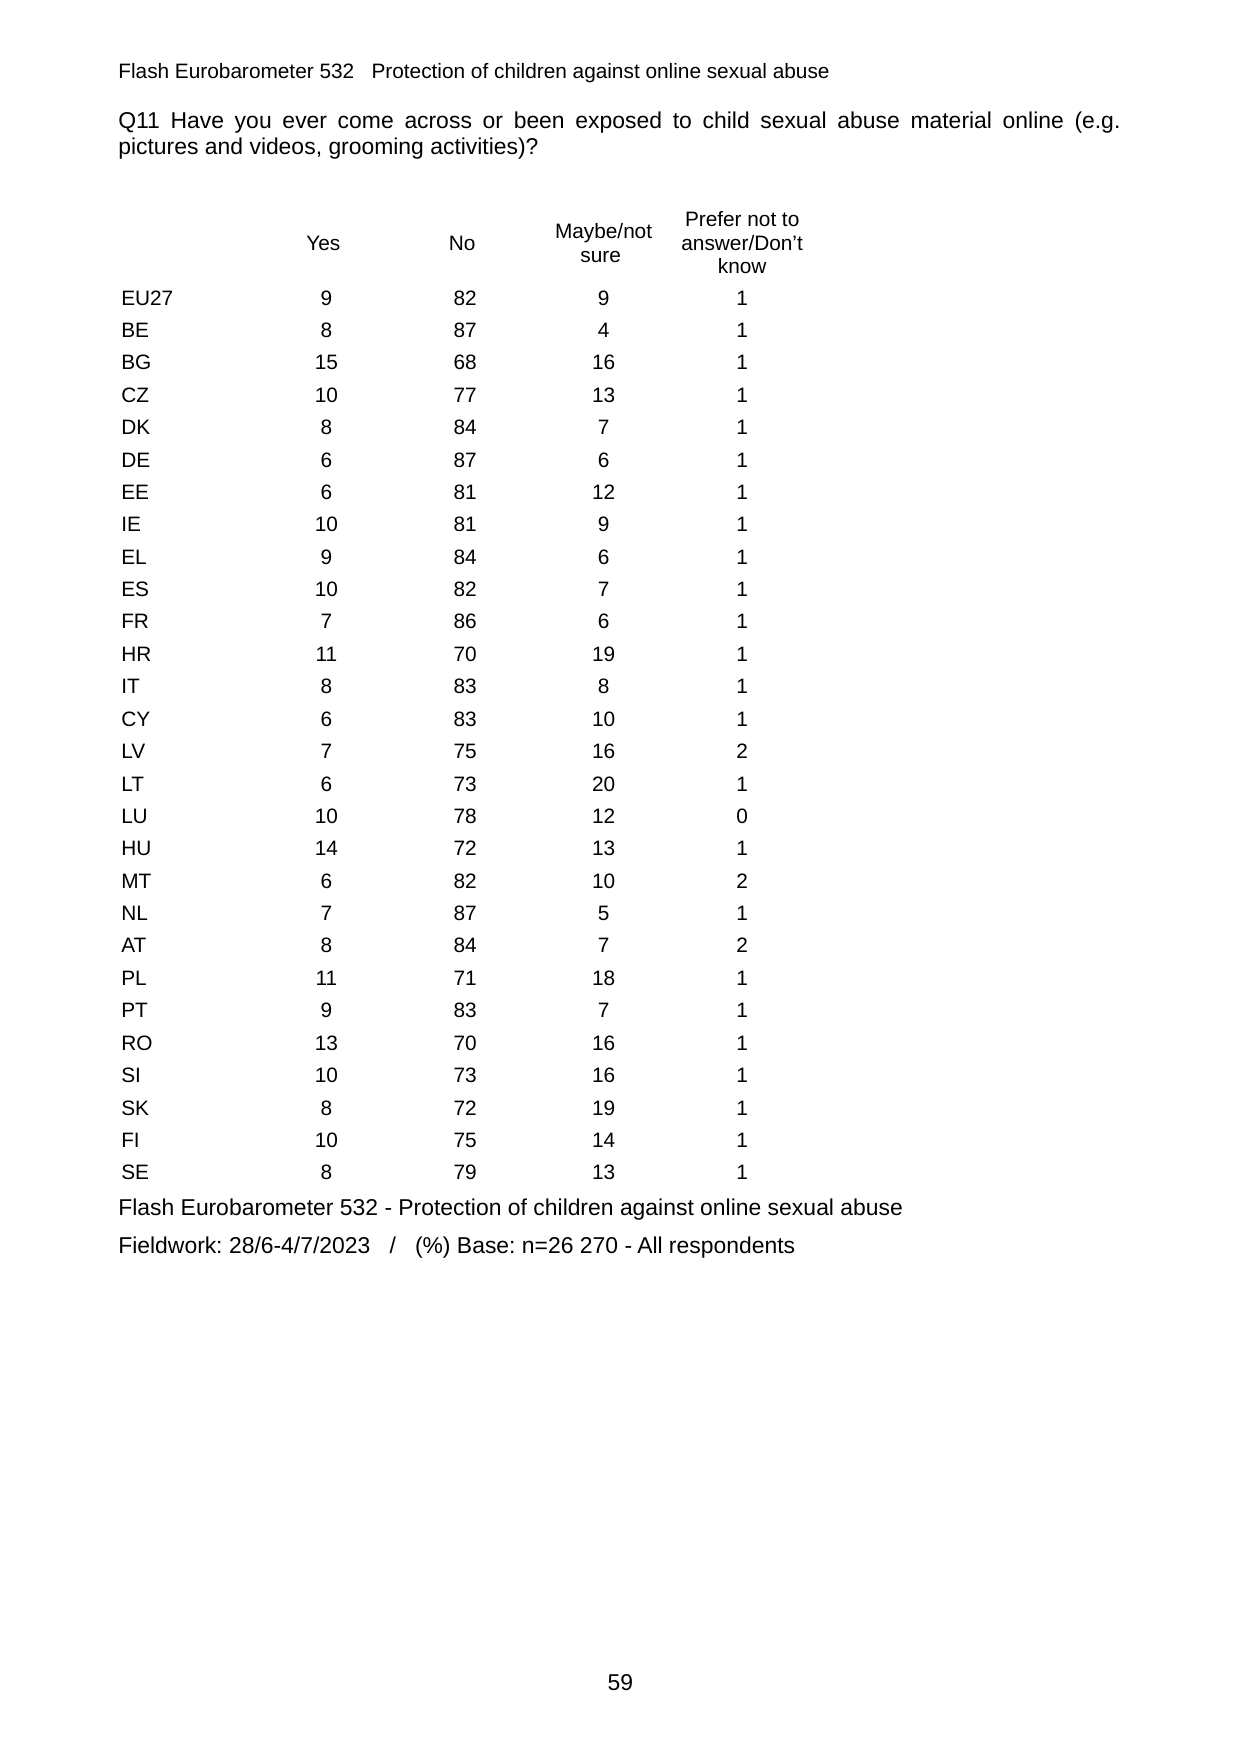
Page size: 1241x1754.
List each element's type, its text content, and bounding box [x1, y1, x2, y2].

table_cell 72 [395, 1091, 534, 1123]
table_cell 12 [534, 476, 673, 508]
table_cell SI [118, 1059, 257, 1091]
table_cell 7 [534, 994, 673, 1026]
table_cell 9 [534, 508, 673, 540]
table_cell 6 [534, 443, 673, 476]
table_cell 6 [257, 443, 395, 476]
table_cell 8 [257, 1091, 395, 1123]
table_cell 1 [673, 703, 811, 735]
table_cell 6 [534, 540, 673, 573]
table_cell 81 [395, 476, 534, 508]
table_cell 7 [534, 411, 673, 443]
table_cell 1 [673, 540, 811, 573]
table_cell 87 [395, 443, 534, 476]
table_cell 8 [257, 1156, 395, 1188]
table_cell 16 [534, 346, 673, 378]
table_cell 81 [395, 508, 534, 540]
table_cell 84 [395, 929, 534, 962]
table_cell 8 [257, 314, 395, 346]
table_header Maybe/not sure [534, 204, 673, 281]
table_cell 9 [534, 281, 673, 314]
table_cell 6 [257, 703, 395, 735]
text Q11 Have you ever come across or been exposed to child sexual abuse material online (e.g. pictures and videos, grooming activities)? [118, 107, 1122, 159]
table_cell 19 [534, 638, 673, 670]
table_cell 9 [257, 540, 395, 573]
table_cell 7 [534, 573, 673, 605]
table_cell 1 [673, 1026, 811, 1059]
table_cell 72 [395, 832, 534, 864]
table_cell 1 [673, 994, 811, 1026]
table_cell 68 [395, 346, 534, 378]
table_cell 1 [673, 281, 811, 314]
table_cell 83 [395, 703, 534, 735]
table_cell AT [118, 929, 257, 962]
table_cell 1 [673, 638, 811, 670]
table_cell EL [118, 540, 257, 573]
table_cell 10 [534, 703, 673, 735]
table_cell 10 [257, 1059, 395, 1091]
table_cell IT [118, 670, 257, 702]
table_cell 10 [257, 800, 395, 832]
text Flash Eurobarometer 532 - Protection of children against online sexual abuse [118, 1194, 1122, 1221]
table_cell 1 [673, 476, 811, 508]
table_cell 82 [395, 573, 534, 605]
table_cell 9 [257, 281, 395, 314]
table_cell 79 [395, 1156, 534, 1188]
table_cell 84 [395, 411, 534, 443]
table_cell 16 [534, 1026, 673, 1059]
table_cell ES [118, 573, 257, 605]
table_cell FI [118, 1124, 257, 1156]
table_cell 1 [673, 897, 811, 929]
table_cell 83 [395, 670, 534, 702]
table_cell 1 [673, 346, 811, 378]
table_cell 2 [673, 929, 811, 962]
table_cell 1 [673, 379, 811, 411]
table_cell MT [118, 864, 257, 897]
table_cell SK [118, 1091, 257, 1123]
table_cell 1 [673, 1059, 811, 1091]
table_cell 87 [395, 314, 534, 346]
table_header Prefer not to answer/Don’t know [673, 204, 811, 281]
table_cell 18 [534, 962, 673, 994]
table_cell 16 [534, 735, 673, 767]
table_cell 16 [534, 1059, 673, 1091]
table_cell 73 [395, 767, 534, 799]
table_cell 10 [534, 864, 673, 897]
table_cell 13 [534, 832, 673, 864]
table_cell 8 [257, 670, 395, 702]
table_cell 82 [395, 864, 534, 897]
table_cell 0 [673, 800, 811, 832]
table_cell 1 [673, 314, 811, 346]
table_cell 83 [395, 994, 534, 1026]
table_cell 11 [257, 962, 395, 994]
table_cell LU [118, 800, 257, 832]
table_cell LT [118, 767, 257, 799]
table_cell 6 [257, 864, 395, 897]
table_cell 7 [534, 929, 673, 962]
table_cell 19 [534, 1091, 673, 1123]
table_cell 70 [395, 1026, 534, 1059]
table_cell 86 [395, 605, 534, 638]
table_cell 7 [257, 605, 395, 638]
table_cell 1 [673, 1091, 811, 1123]
table_cell PL [118, 962, 257, 994]
table_cell 1 [673, 573, 811, 605]
table_cell IE [118, 508, 257, 540]
table_cell HU [118, 832, 257, 864]
table_cell 4 [534, 314, 673, 346]
table_cell 11 [257, 638, 395, 670]
table_cell HR [118, 638, 257, 670]
table_cell 1 [673, 1124, 811, 1156]
table_cell 13 [534, 379, 673, 411]
table_cell 1 [673, 605, 811, 638]
table_cell 8 [257, 929, 395, 962]
table_cell 13 [534, 1156, 673, 1188]
table_cell DK [118, 411, 257, 443]
table_cell 2 [673, 735, 811, 767]
table_cell 87 [395, 897, 534, 929]
table_cell EE [118, 476, 257, 508]
table_header Yes [257, 204, 395, 281]
table_cell 6 [257, 767, 395, 799]
table_cell 5 [534, 897, 673, 929]
table_cell 75 [395, 1124, 534, 1156]
table_cell 1 [673, 1156, 811, 1188]
table_cell CY [118, 703, 257, 735]
table_cell 12 [534, 800, 673, 832]
table_header [118, 204, 257, 281]
table_cell BE [118, 314, 257, 346]
table_cell 1 [673, 832, 811, 864]
table_cell 1 [673, 670, 811, 702]
table_cell NL [118, 897, 257, 929]
table_cell 1 [673, 443, 811, 476]
table_cell RO [118, 1026, 257, 1059]
table_cell LV [118, 735, 257, 767]
table_cell 6 [257, 476, 395, 508]
table_cell 10 [257, 379, 395, 411]
table_cell EU27 [118, 281, 257, 314]
table_cell 9 [257, 994, 395, 1026]
table_cell 77 [395, 379, 534, 411]
table_cell SE [118, 1156, 257, 1188]
table_cell 14 [534, 1124, 673, 1156]
table_header No [395, 204, 534, 281]
table_cell BG [118, 346, 257, 378]
table_cell 2 [673, 864, 811, 897]
table_cell 10 [257, 508, 395, 540]
table_cell 10 [257, 573, 395, 605]
table_cell 75 [395, 735, 534, 767]
table_cell 7 [257, 735, 395, 767]
table_cell CZ [118, 379, 257, 411]
text Fieldwork: 28/6-4/7/2023 / (%) Base: n=26 270 - All respondents [118, 1232, 1122, 1259]
table_cell 6 [534, 605, 673, 638]
table_cell 82 [395, 281, 534, 314]
table_cell FR [118, 605, 257, 638]
table_cell 73 [395, 1059, 534, 1091]
table_cell 14 [257, 832, 395, 864]
table_cell 20 [534, 767, 673, 799]
table_cell 1 [673, 767, 811, 799]
table_cell 1 [673, 962, 811, 994]
table_cell 8 [534, 670, 673, 702]
table_cell PT [118, 994, 257, 1026]
table_cell 70 [395, 638, 534, 670]
table_cell 78 [395, 800, 534, 832]
table_cell 13 [257, 1026, 395, 1059]
table_cell DE [118, 443, 257, 476]
table_cell 10 [257, 1124, 395, 1156]
table_cell 1 [673, 508, 811, 540]
table_cell 84 [395, 540, 534, 573]
table_cell 8 [257, 411, 395, 443]
table_cell 7 [257, 897, 395, 929]
table_cell 71 [395, 962, 534, 994]
table_cell 1 [673, 411, 811, 443]
table_cell 15 [257, 346, 395, 378]
